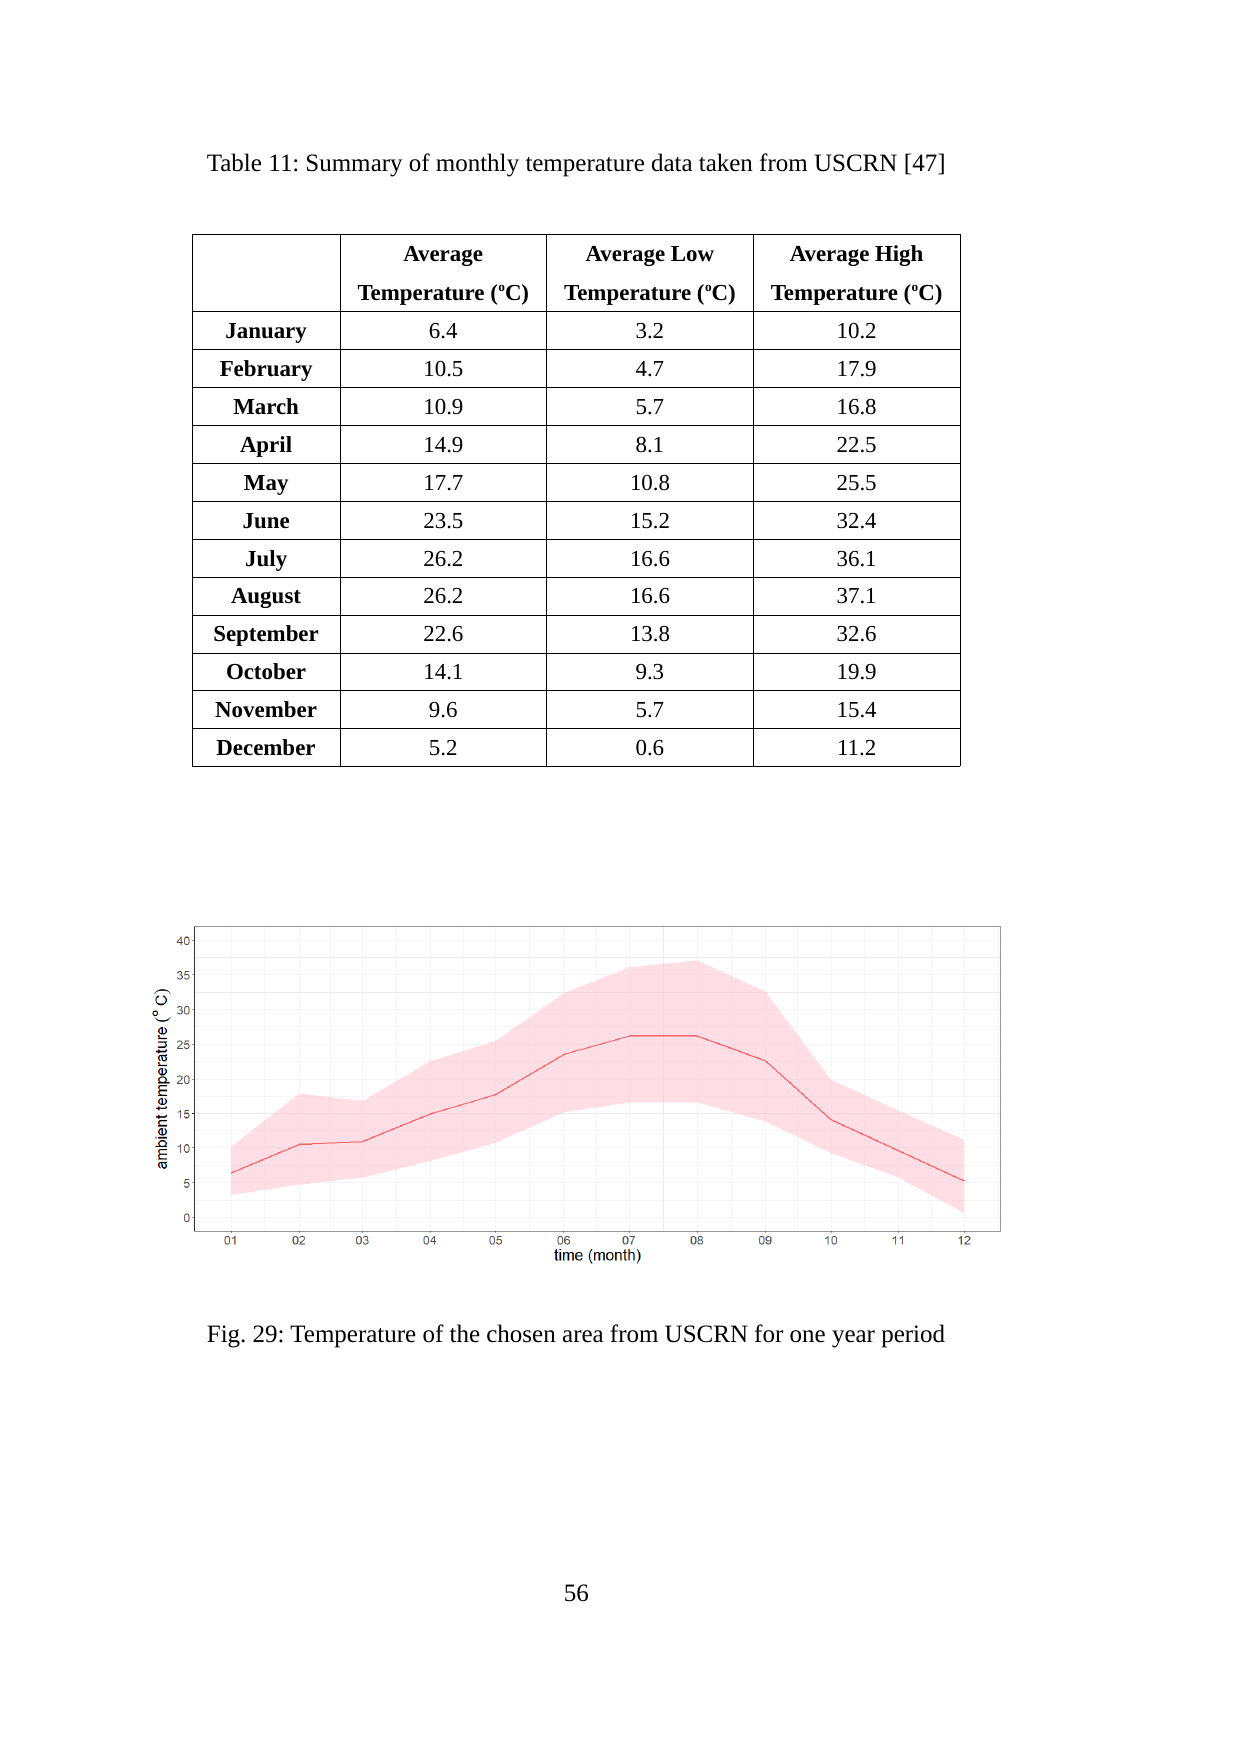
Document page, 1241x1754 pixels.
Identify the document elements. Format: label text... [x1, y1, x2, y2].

table_cell 37.1 [754, 578, 960, 614]
table_cell 10.8 [547, 464, 753, 501]
table_cell 4.7 [547, 350, 753, 387]
table_cell October [193, 654, 340, 690]
table_cell 14.1 [341, 654, 546, 690]
table_header Average Low Temperature (oC) [547, 235, 753, 311]
table_cell June [193, 502, 340, 539]
table_cell 16.6 [547, 540, 753, 577]
table_cell July [193, 540, 340, 577]
table_cell 13.8 [547, 616, 753, 652]
table_cell 9.3 [547, 654, 753, 690]
picture [147, 923, 1005, 1266]
table_cell 10.9 [341, 388, 546, 425]
table_cell 16.6 [547, 578, 753, 614]
table_header Average Temperature (oC) [341, 235, 546, 311]
table_cell May [193, 464, 340, 501]
table_cell 17.9 [754, 350, 960, 387]
table_cell 25.5 [754, 464, 960, 501]
table_cell 5.2 [341, 729, 546, 766]
text Fig. 29: Temperature of the chosen area from USCRN for one year period [148, 1319, 1004, 1348]
table_cell 36.1 [754, 540, 960, 577]
table_cell 22.5 [754, 426, 960, 463]
table_header Average High Temperature (oC) [754, 235, 960, 311]
table_cell March [193, 388, 340, 425]
table_cell 19.9 [754, 654, 960, 690]
table_cell 0.6 [547, 729, 753, 766]
table_cell 32.6 [754, 616, 960, 652]
table_cell February [193, 350, 340, 387]
table_cell 22.6 [341, 616, 546, 652]
table_cell 9.6 [341, 691, 546, 728]
table_cell 5.7 [547, 691, 753, 728]
text Table 11: Summary of monthly temperature data taken from USCRN [47] [148, 148, 1004, 176]
table_cell 17.7 [341, 464, 546, 501]
table_cell 26.2 [341, 540, 546, 577]
table_cell January [193, 312, 340, 349]
table_cell 3.2 [547, 312, 753, 349]
table_cell 15.4 [754, 691, 960, 728]
table_cell 10.5 [341, 350, 546, 387]
table_header [193, 235, 340, 311]
table_cell 26.2 [341, 578, 546, 614]
table_cell 16.8 [754, 388, 960, 425]
table_cell 11.2 [754, 729, 960, 766]
table_cell August [193, 578, 340, 614]
table_cell 14.9 [341, 426, 546, 463]
table_cell 6.4 [341, 312, 546, 349]
table_cell 23.5 [341, 502, 546, 539]
table_cell 10.2 [754, 312, 960, 349]
table_cell September [193, 616, 340, 652]
table_cell 15.2 [547, 502, 753, 539]
table_cell 32.4 [754, 502, 960, 539]
table_cell 8.1 [547, 426, 753, 463]
table_cell December [193, 729, 340, 766]
table_cell 5.7 [547, 388, 753, 425]
table_cell November [193, 691, 340, 728]
table_cell April [193, 426, 340, 463]
